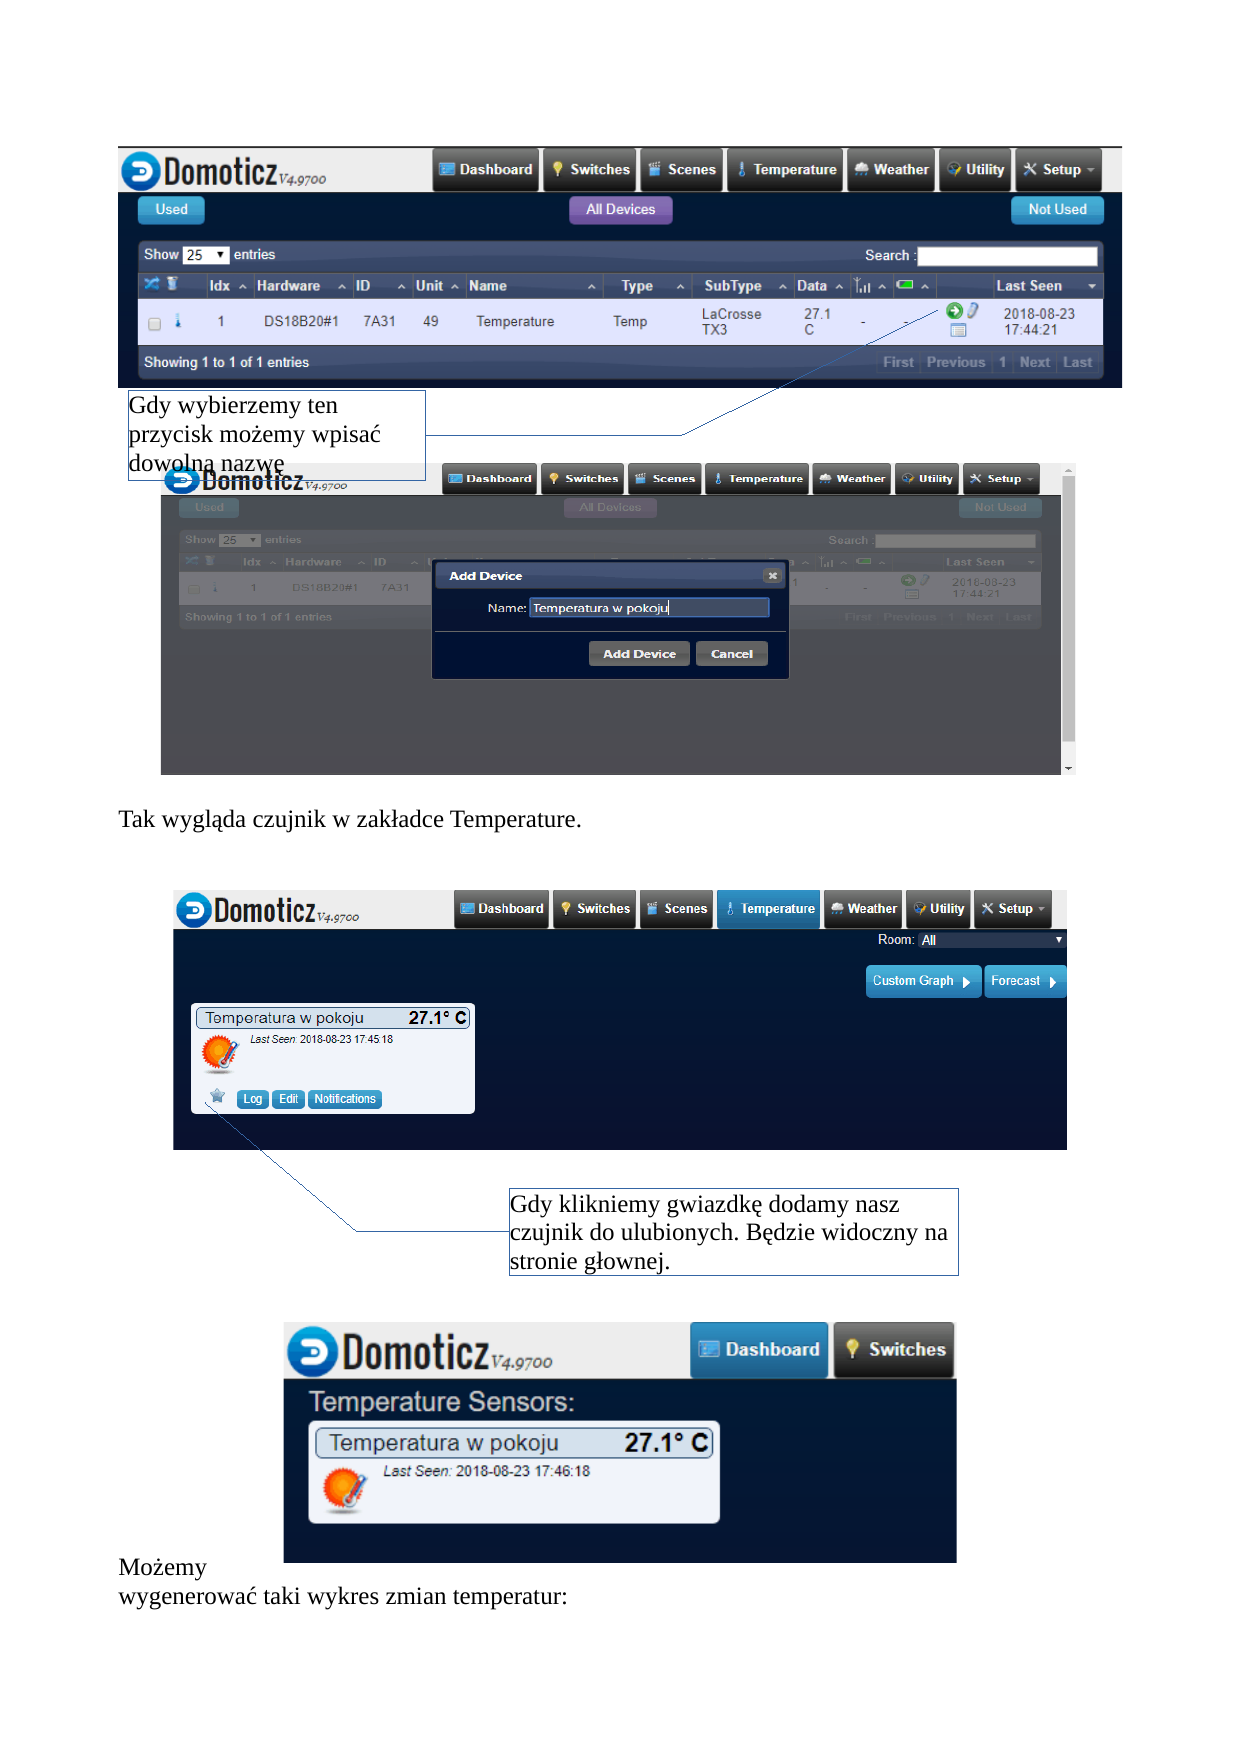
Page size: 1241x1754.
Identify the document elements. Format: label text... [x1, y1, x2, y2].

picture [160, 463, 1076, 775]
picture [283, 1322, 957, 1563]
picture [173, 890, 1067, 1150]
text Tak wygląda czujnik w zakładce Temperature. [118, 804, 1122, 832]
text Możemy wygenerować taki wykres zmian temperatur: [118, 1552, 1122, 1610]
picture [160, 463, 425, 480]
picture [118, 146, 1123, 388]
